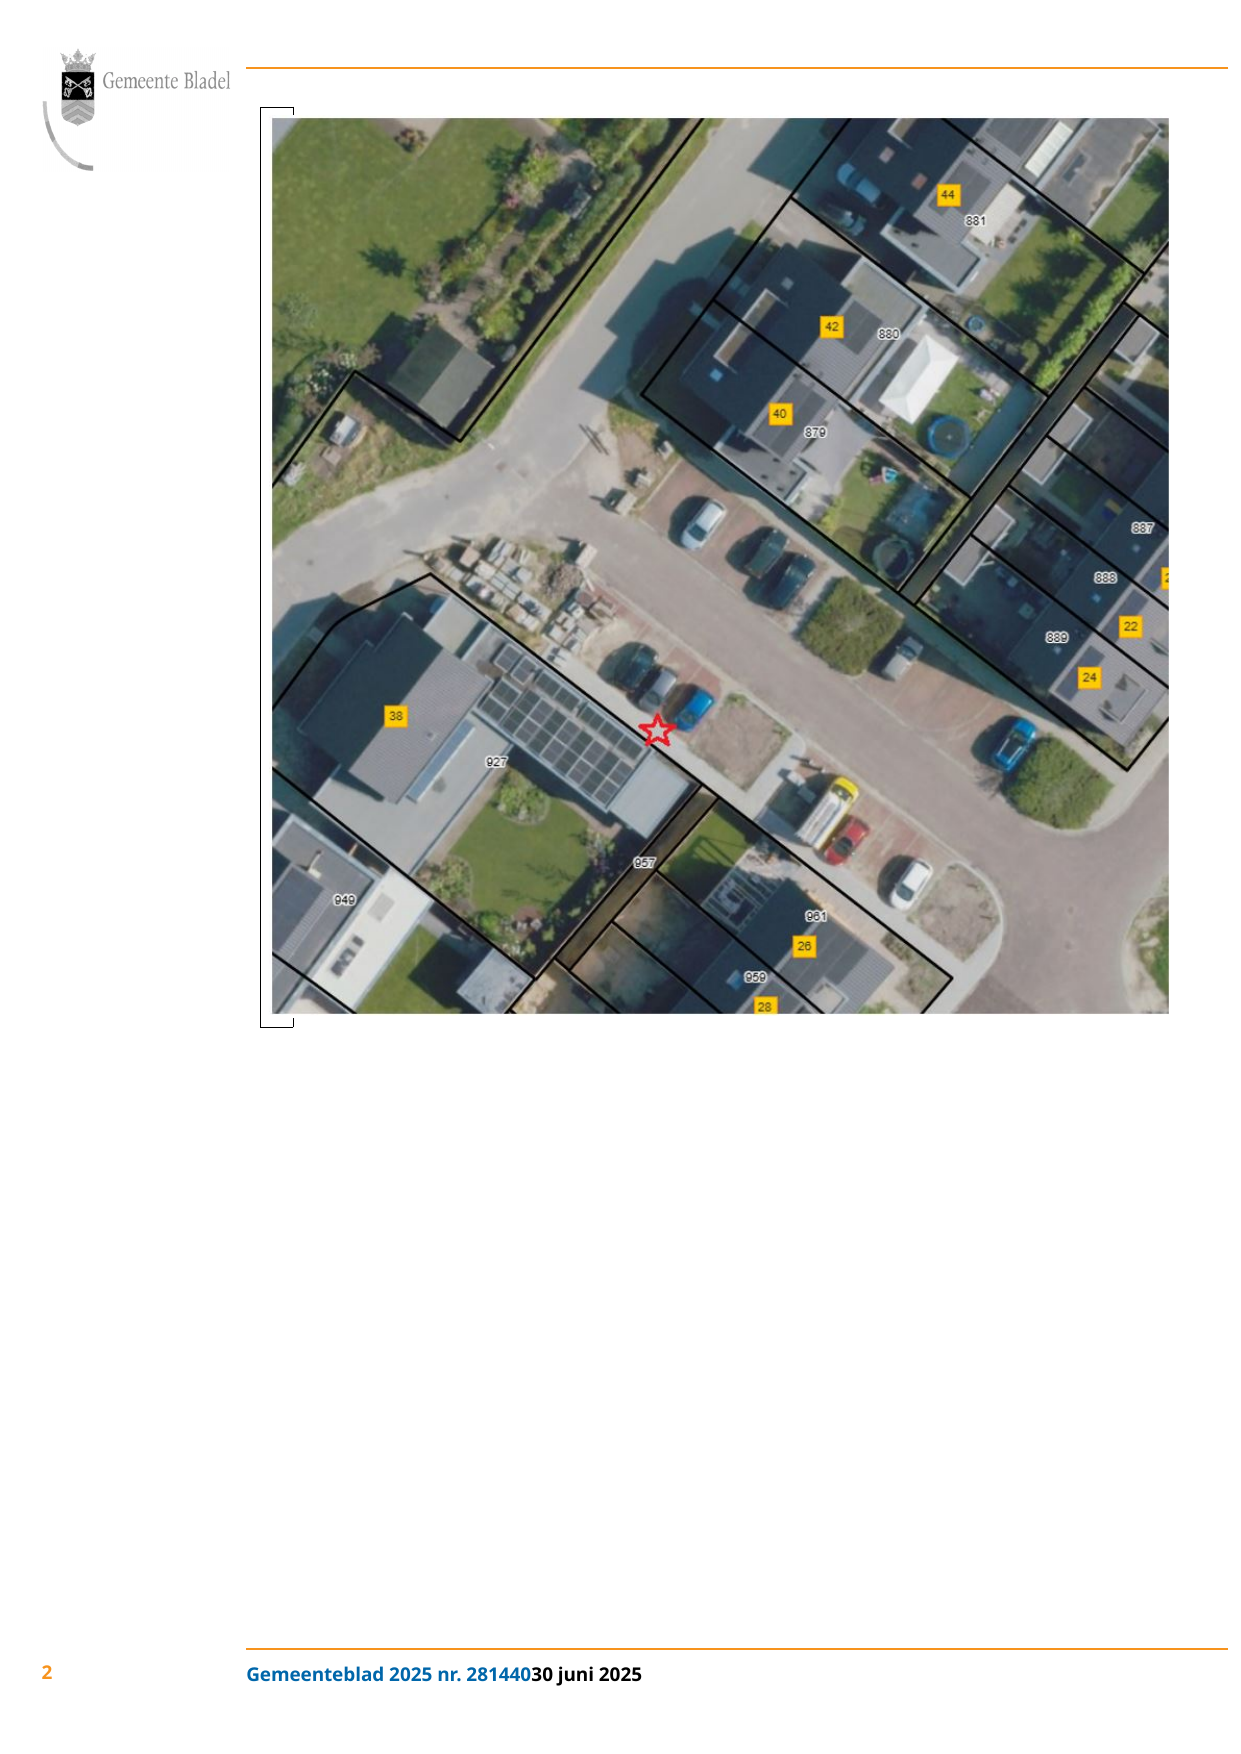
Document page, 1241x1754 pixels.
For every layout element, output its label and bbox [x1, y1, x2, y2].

picture [41, 47, 231, 172]
picture [268, 115, 1173, 1018]
